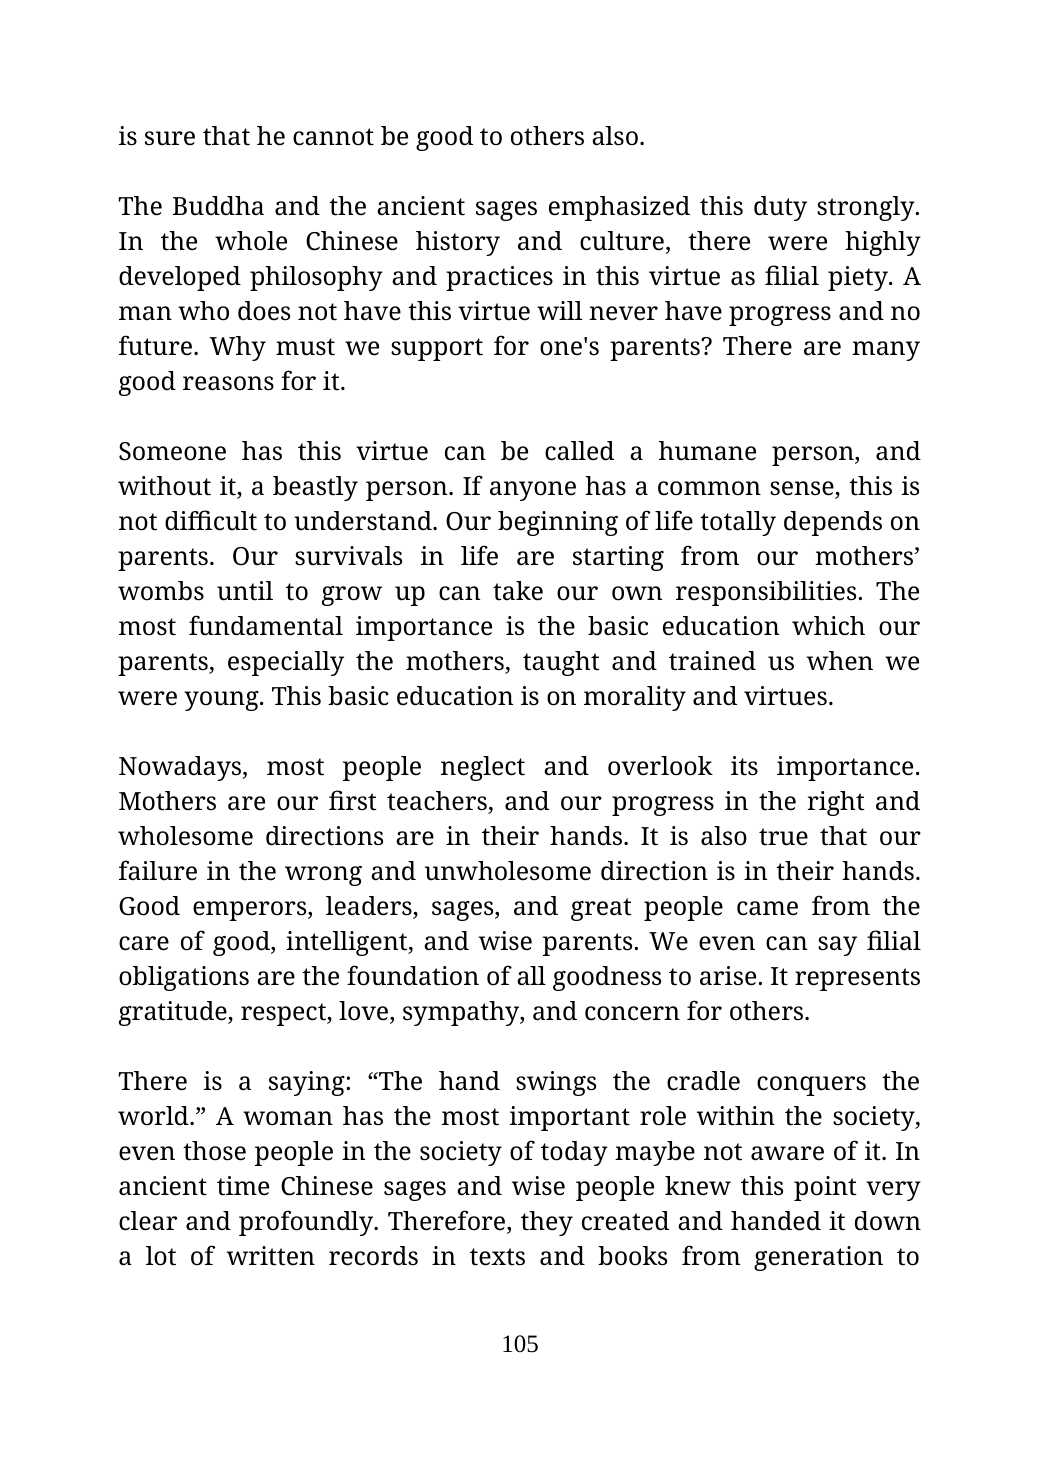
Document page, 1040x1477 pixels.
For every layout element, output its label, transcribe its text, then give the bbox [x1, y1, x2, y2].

text is sure that he cannot be good to others also. The Buddha and the ancient sages emphasized this duty strongly. In the whole Chinese history and culture, there were highly developed philosophy and practices in this virtue as filial piety. A man who does not have this virtue will never have progress and no future. Why must we support for one's parents? There are many good reasons for it. Someone has this virtue can be called a humane person, and without it, a beastly person. If anyone has a common sense, this is not difficult to understand. Our beginning of life totally depends on parents. Our survivals in life are starting from our mothers’ wombs until to grow up can take our own responsibilities. The most fundamental importance is the basic education which our parents, especially the mothers, taught and trained us when we were young. This basic education is on morality and virtues. Nowadays, most people neglect and overlook its importance. Mothers are our first teachers, and our progress in the right and wholesome directions are in their hands. It is also true that our failure in the wrong and unwholesome direction is in their hands. Good emperors, leaders, sages, and great people came from the care of good, intelligent, and wise parents. We even can say filial obligations are the foundation of all goodness to arise. It represents gratitude, respect, love, sympathy, and concern for others. There is a saying: “The hand swings the cradle conquers the world.” A woman has the most important role within the society, even those people in the society of today maybe not aware of it. In ancient time Chinese sages and wise people knew this point very clear and profoundly. Therefore, they created and handed it down a lot of written records in texts and books from generation to [118, 118, 922, 1273]
